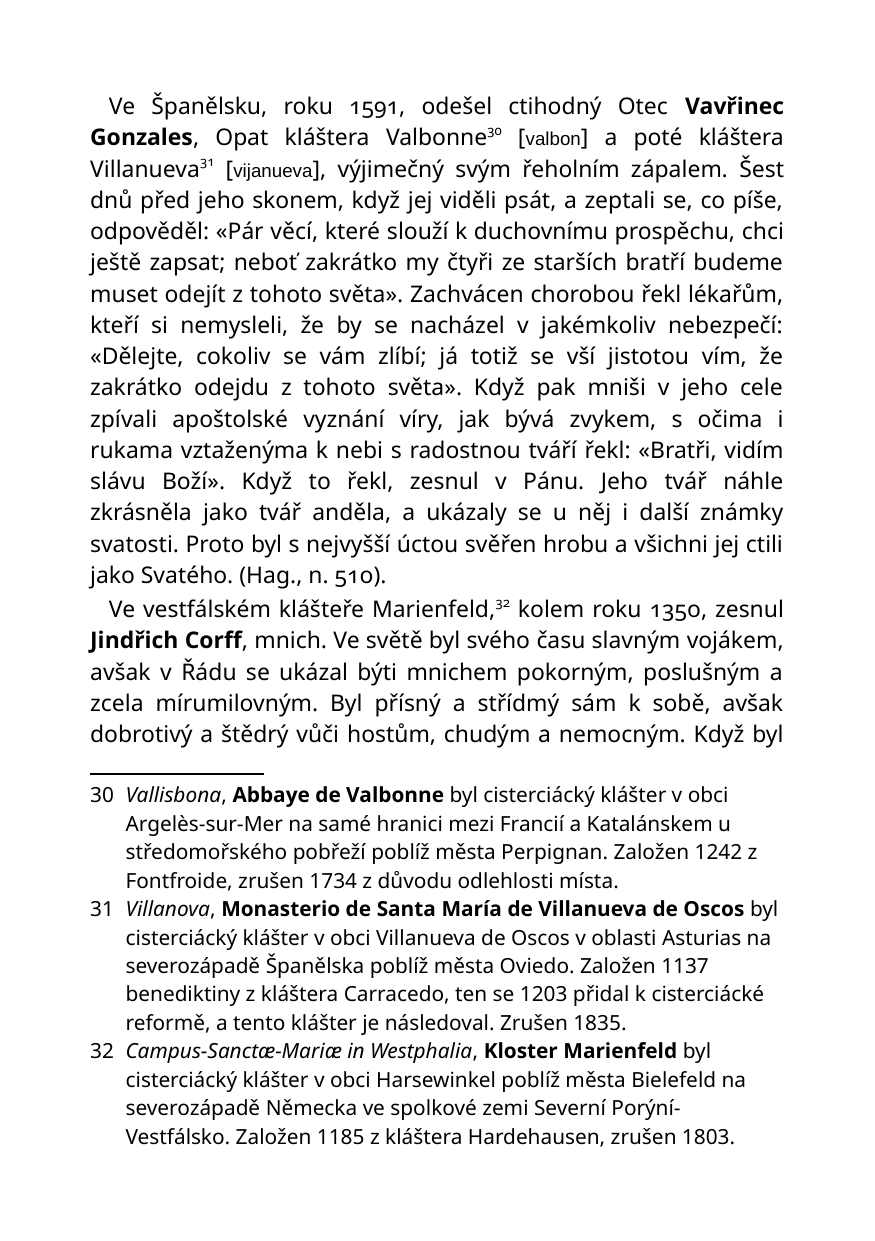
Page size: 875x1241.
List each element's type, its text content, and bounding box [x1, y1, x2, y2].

text Campus-Sanctæ-Mariæ in Westphalia, Kloster Marienfeld byl cisterciácký klášter v obci Harsewinkel poblíž města Bielefeld na severozápadě Německa ve spolkové zemi Severní Porýní-Vestfálsko. Založen 1185 z kláštera Hardehausen, zrušen 1803. [90, 1036, 784, 1150]
text Villanova, Monasterio de Santa María de Villanueva de Oscos byl cisterciácký klášter v obci Villanueva de Oscos v oblasti Asturias na severozápadě Španělska poblíž města Oviedo. Založen 1137 benediktiny z kláštera Carracedo, ten se 1203 přidal k cisterciácké reformě, a tento klášter je následoval. Zrušen 1835. [90, 894, 784, 1036]
text Ve vestfálském klášteře Marienfeld, kolem roku 135o, zesnul Jindřich Corff, mnich. Ve světě byl svého času slavným vojákem, avšak v Řádu se ukázal býti mnichem pokorným, poslušným a zcela mírumilovným. Byl přísný a střídmý sám k sobě, avšak dobrotivý a štědrý vůči hostům, chudým a nemocným. Když byl [90, 593, 784, 749]
text Ve Španělsku, roku 1591, odešel ctihodný Otec Vavřinec Gonzales, Opat kláštera Valbonne [valbon] a poté kláštera Villanueva [vijanueva], výjimečný svým řeholním zápalem. Šest dnů před jeho skonem, když jej viděli psát, a zeptali se, co píše, odpověděl: «Pár věcí, které slouží k duchovnímu prospěchu, chci ještě zapsat; neboť zakrátko my čtyři ze starších bratří budeme muset odejít z tohoto světa». Zachvácen chorobou řekl lékařům, kteří si nemysleli, že by se nacházel v jakémkoliv nebezpečí: «Dělejte, cokoliv se vám zlíbí; já totiž se vší jistotou vím, že zakrátko odejdu z tohoto světa». Když pak mniši v jeho cele zpívali apoštolské vyznání víry, jak bývá zvykem, s očima i rukama vztaženýma k nebi s radostnou tváří řekl: «Bratři, vidím slávu Boží». Když to řekl, zesnul v Pánu. Jeho tvář náhle zkrásněla jako tvář anděla, a ukázaly se u něj i další známky svatosti. Proto byl s nejvyšší úctou svěřen hrobu a všichni jej ctili jako Svatého. (Hag., n. 51o). [90, 90, 784, 590]
text Vallisbona, Abbaye de Valbonne byl cisterciácký klášter v obci Argelès-sur-Mer na samé hranici mezi Francií a Katalánskem u středomořského pobřeží poblíž města Perpignan. Založen 1242 z Fontfroide, zrušen 1734 z důvodu odlehlosti místa. [90, 781, 784, 894]
